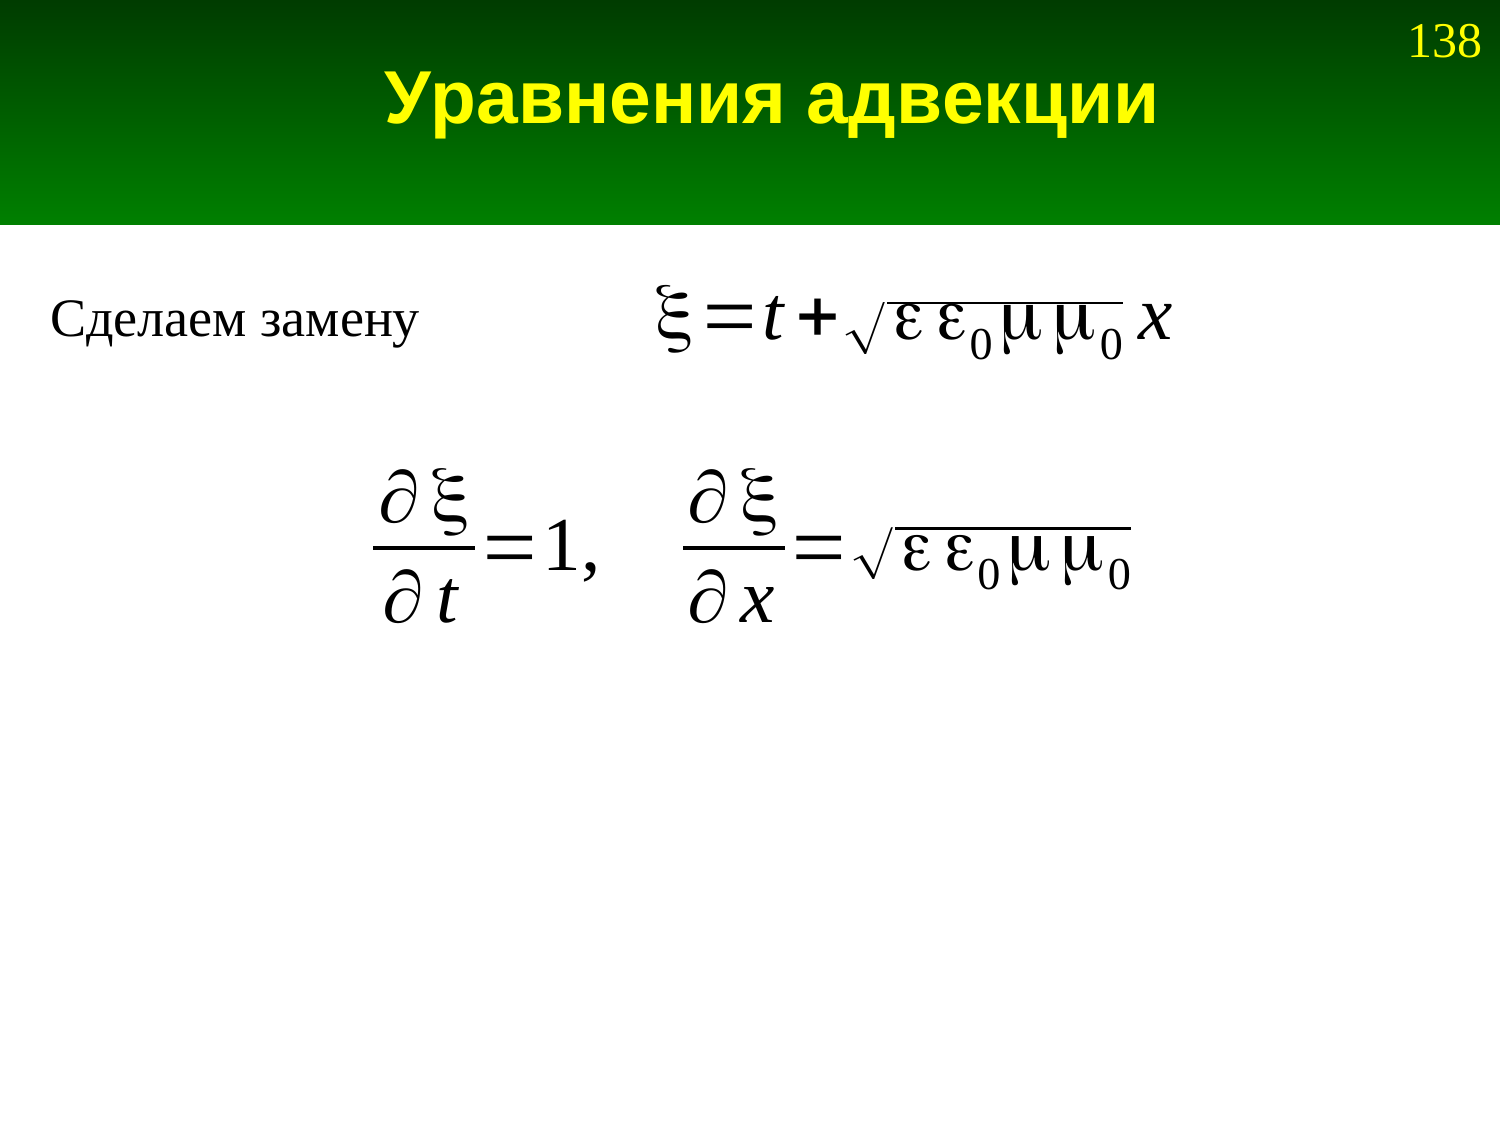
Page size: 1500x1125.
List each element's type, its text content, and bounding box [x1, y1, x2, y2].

text_box Сделаем замену [35, 274, 436, 355]
chart [349, 465, 1151, 638]
title Уравнения адвекции [123, 0, 1399, 192]
chart [636, 273, 1194, 371]
